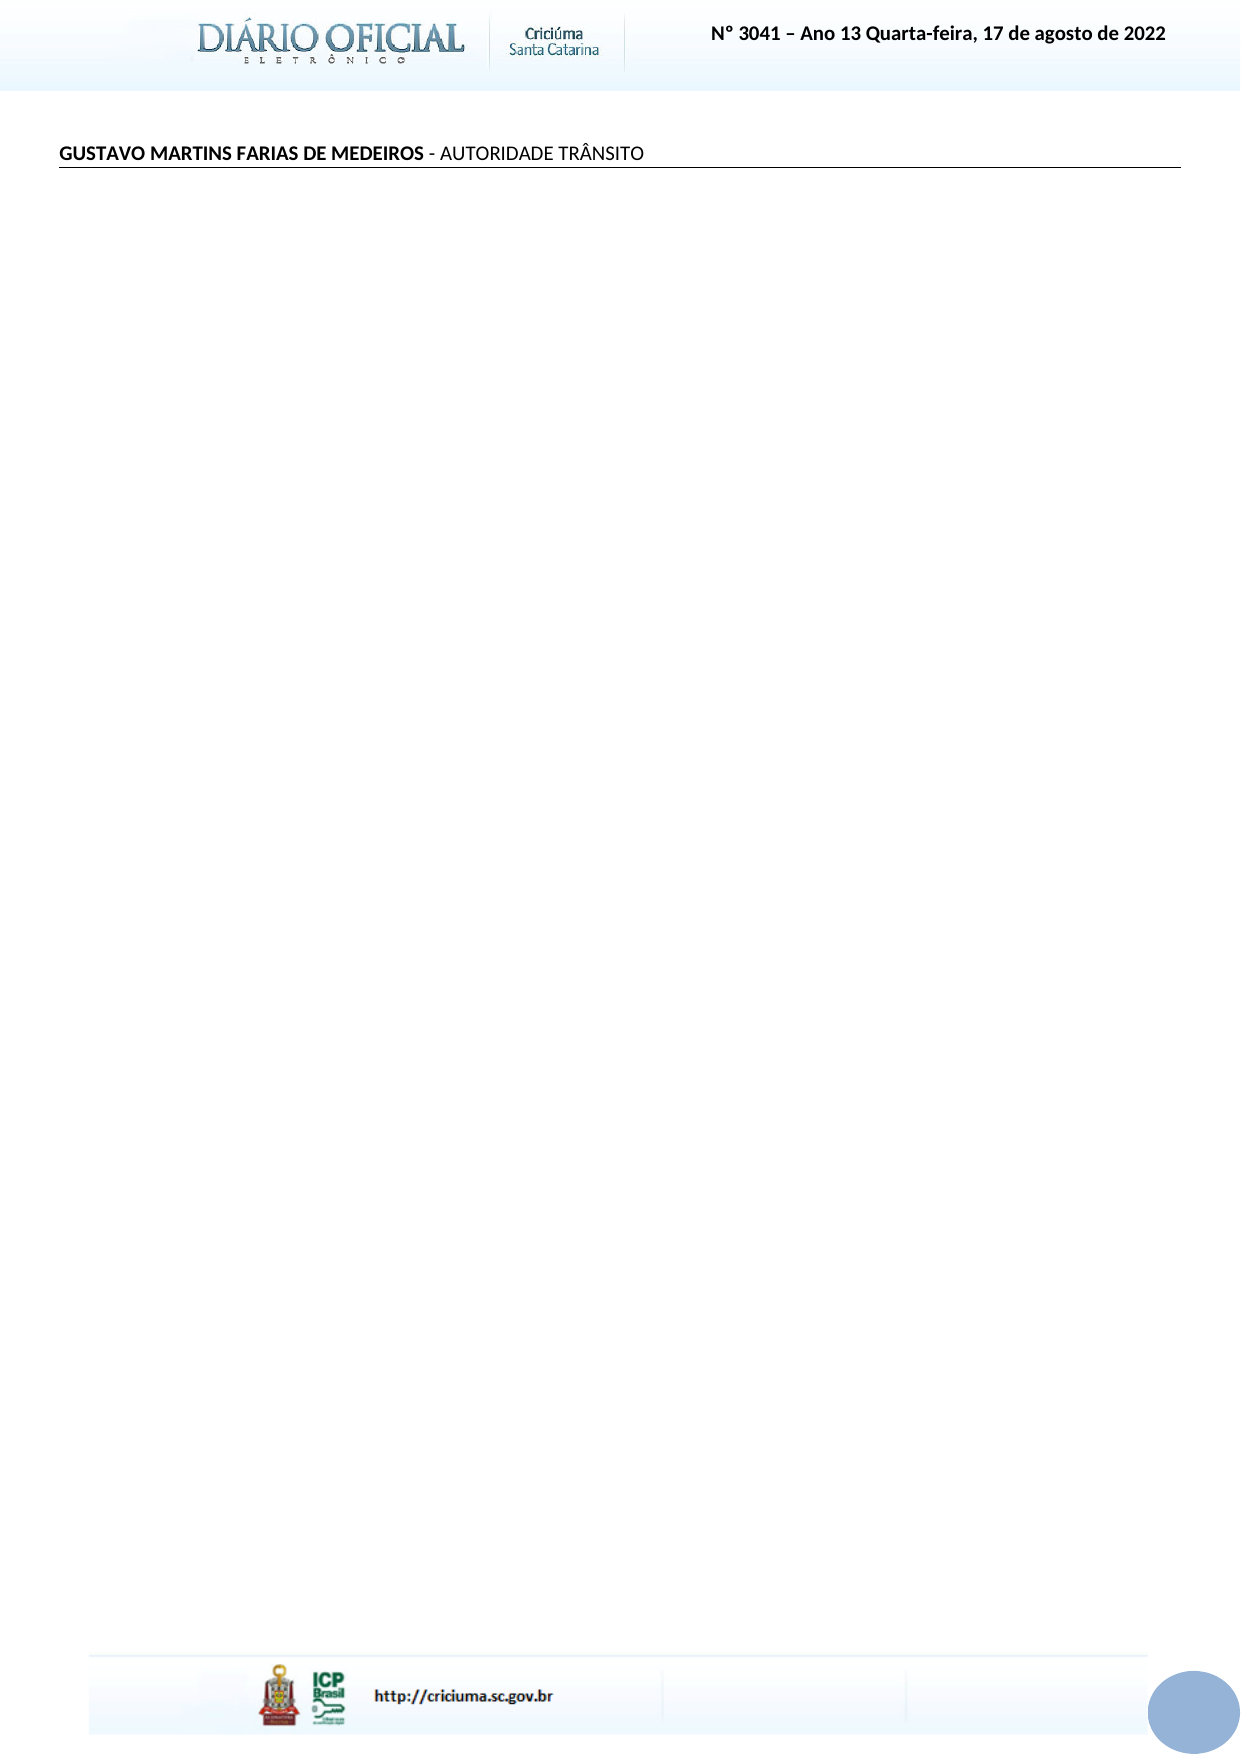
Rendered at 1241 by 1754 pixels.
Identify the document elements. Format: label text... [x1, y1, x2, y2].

text GUSTAVO MARTINS FARIAS DE MEDEIROS - AUTORIDADE TRÂNSITO [59, 140, 1181, 167]
